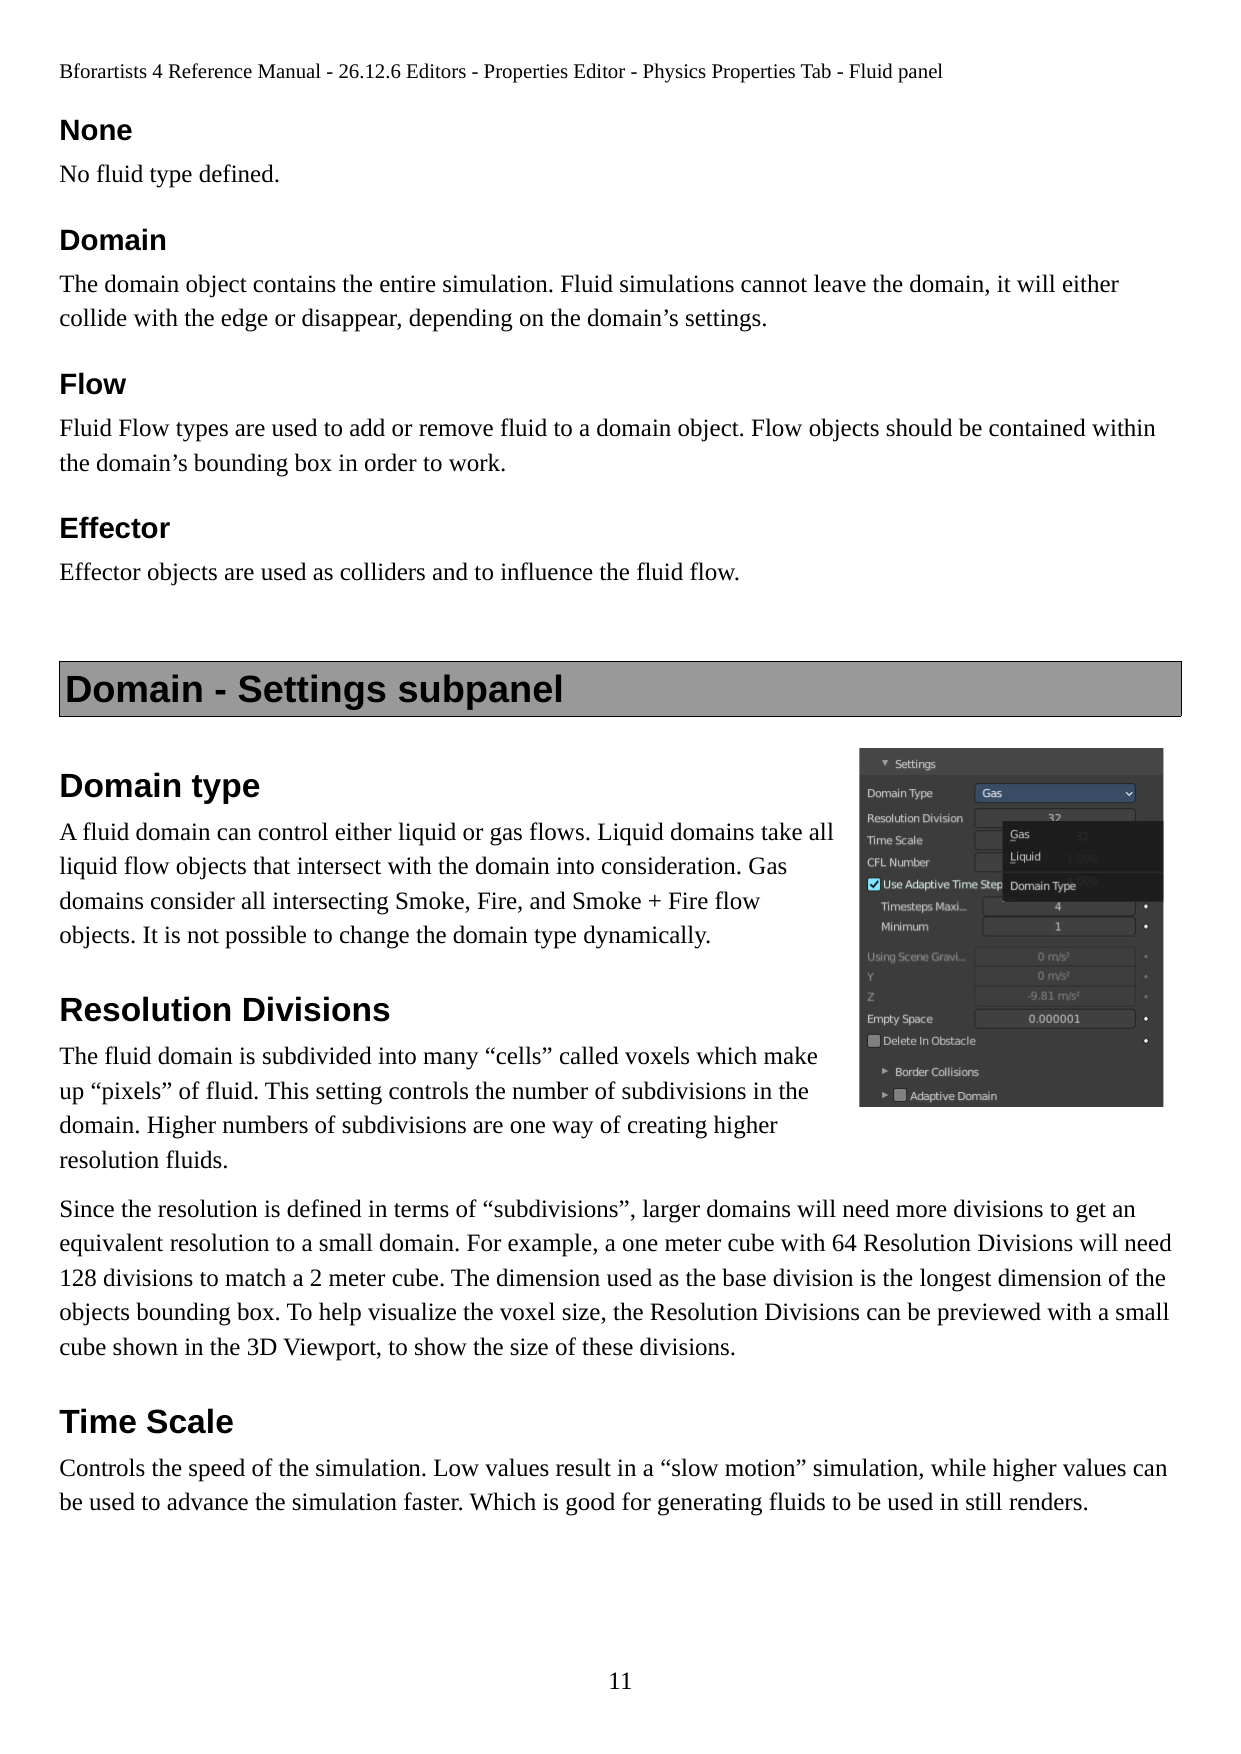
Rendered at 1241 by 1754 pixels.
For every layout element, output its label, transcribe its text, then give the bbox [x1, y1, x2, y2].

subtitle Domain type [59, 766, 859, 804]
table_header Domain - Settings subpanel [60, 662, 1181, 716]
text The fluid domain is subdivided into many “cells” called voxels which make up “pixels” of fluid. This setting controls the number of subdivisions in the domain. Higher numbers of subdivisions are one way of creating higher resolution fluids. [59, 1041, 1181, 1174]
subtitle Flow [59, 367, 1181, 401]
picture [859, 748, 1164, 1107]
text Controls the speed of the simulation. Low values result in a “slow motion” simulation, while higher values can be used to advance the simulation faster. Which is good for generating fluids to be used in still renders. [59, 1453, 1181, 1516]
text Since the resolution is defined in terms of “subdivisions”, larger domains will need more divisions to get an equivalent resolution to a small domain. For example, a one meter cube with 64 Resolution Divisions will need 128 divisions to match a 2 meter cube. The dimension used as the base division is the longest dimension of the objects bounding box. To help visualize the voxel size, the Resolution Divisions can be previewed with a small cube shown in the 3D Viewport, to show the size of these divisions. [59, 1194, 1181, 1361]
text Fluid Flow types are used to add or remove fluid to a domain object. Flow objects should be contained within the domain’s bounding box in order to work. [59, 413, 1181, 476]
subtitle Resolution Divisions [59, 990, 859, 1029]
text The domain object contains the entire simulation. Fluid simulations cannot leave the domain, it will either collide with the edge or disappear, depending on the domain’s settings. [59, 269, 1181, 332]
subtitle None [59, 113, 1181, 146]
text No fluid type defined. [59, 159, 1181, 188]
text Effector objects are used as colliders and to influence the fluid flow. [59, 557, 1181, 586]
subtitle Domain [59, 222, 1181, 256]
subtitle Time Scale [59, 1402, 1181, 1440]
subtitle Effector [59, 511, 1181, 545]
subtitle [1164, 990, 1181, 1029]
text A fluid domain can control either liquid or gas flows. Liquid domains take all liquid flow objects that intersect with the domain into consideration. Gas domains consider all intersecting Smoke, Fire, and Smoke + Fire flow objects. It is not possible to change the domain type dynamically. [59, 817, 859, 949]
subtitle [1164, 766, 1181, 804]
